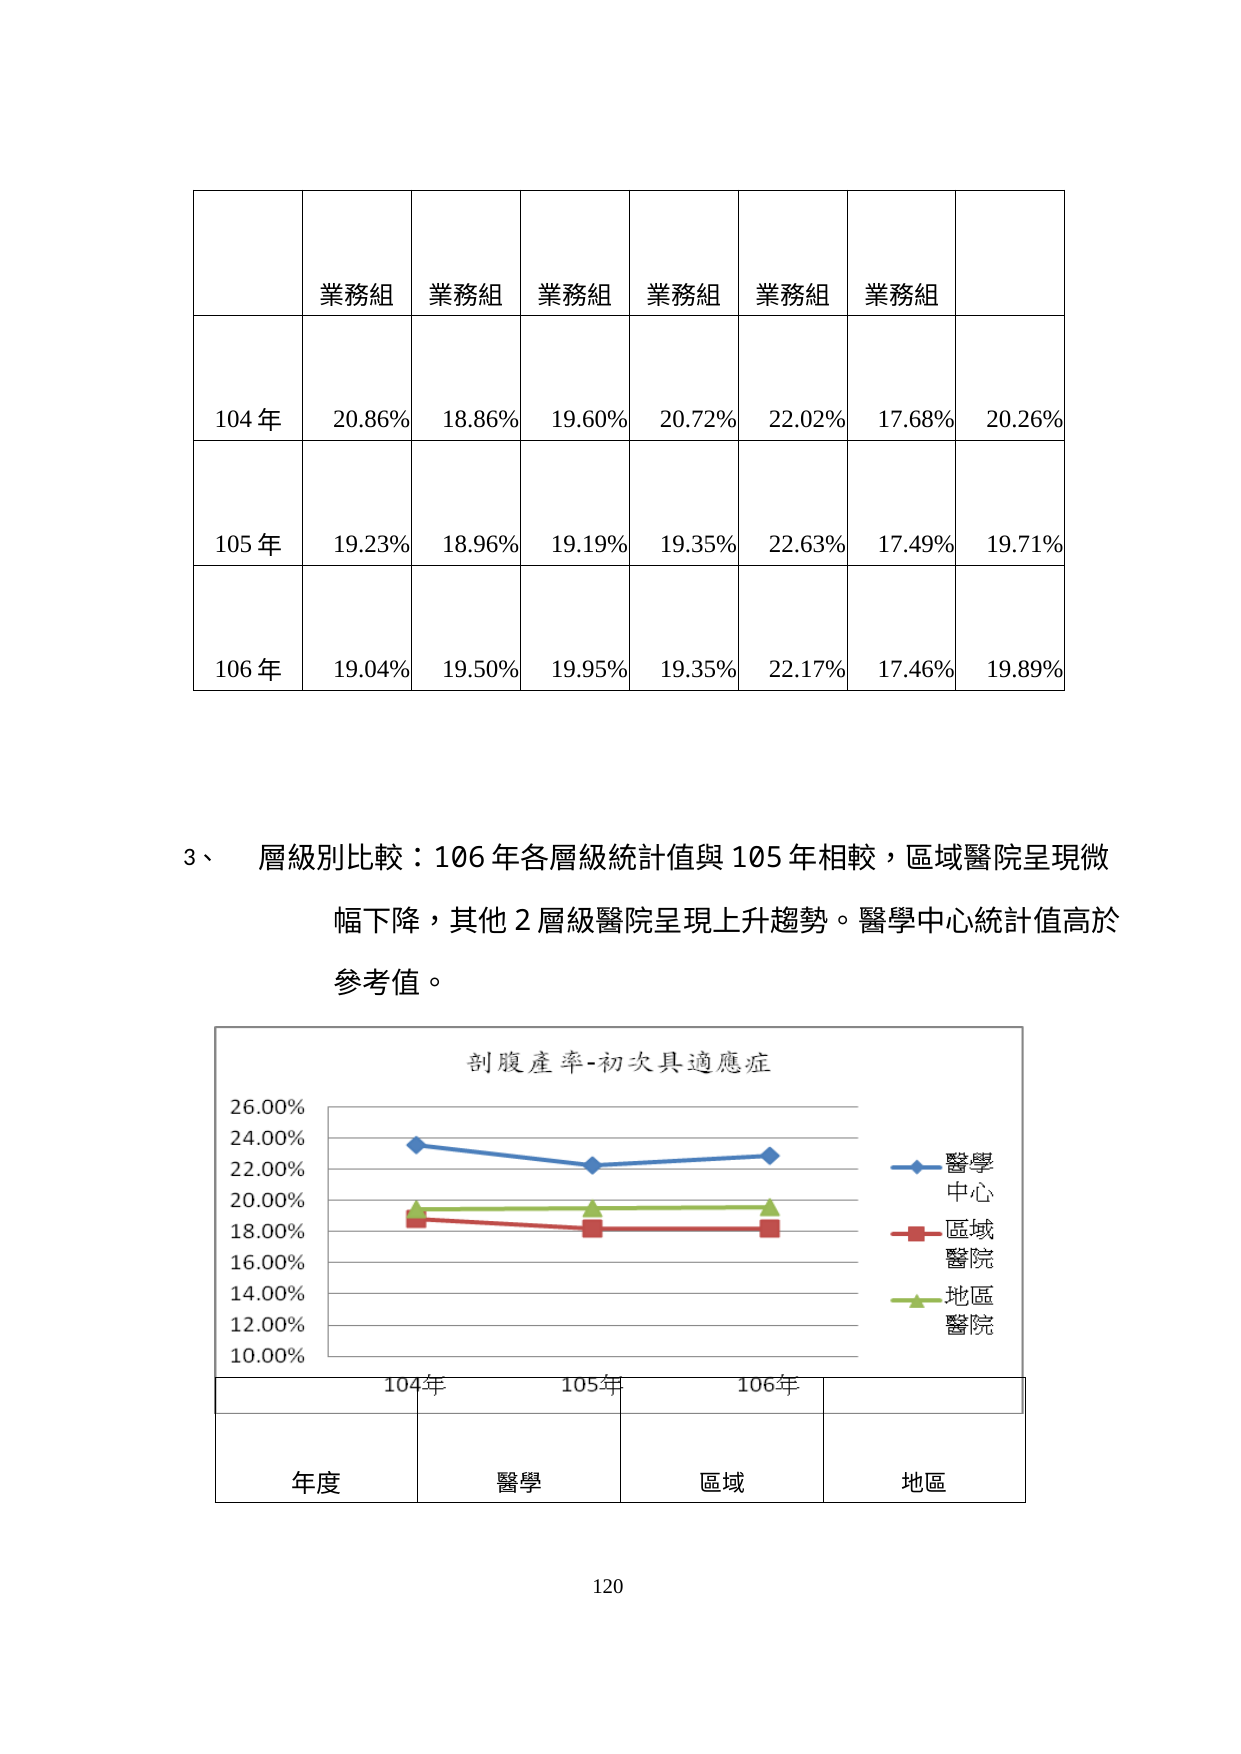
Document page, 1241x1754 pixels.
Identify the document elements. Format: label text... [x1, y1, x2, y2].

table_header 區域 [621, 1414, 823, 1502]
table_cell 19.19% [521, 441, 629, 564]
table_cell 19.04% [303, 566, 411, 689]
table_cell 17.68% [848, 316, 955, 439]
table_cell 104年 [194, 316, 302, 439]
table_cell 22.63% [739, 441, 847, 564]
table_cell 19.23% [303, 441, 411, 564]
list 層級別比較：106年各層級統計值與105年相較，區域醫院呈現微幅下降，其他2層級醫院呈現上升趨勢。醫學中心統計值高於參考值。 [183, 814, 1132, 1002]
table_cell 19.35% [630, 441, 738, 564]
table_cell 18.96% [412, 441, 520, 564]
table_cell 17.46% [848, 566, 955, 689]
table_cell 19.71% [956, 441, 1064, 564]
table_header 業務組 [303, 191, 411, 314]
table_header 業務組 [521, 191, 629, 314]
table_header [956, 191, 1064, 314]
table_cell 19.60% [521, 316, 629, 439]
table_cell 20.26% [956, 316, 1064, 439]
table_cell 105年 [194, 441, 302, 564]
table_header 年度 [216, 1414, 417, 1502]
table_cell 19.95% [521, 566, 629, 689]
table_cell 17.49% [848, 441, 955, 564]
table_cell 22.17% [739, 566, 847, 689]
table_cell 20.72% [630, 316, 738, 439]
table_cell 20.86% [303, 316, 411, 439]
table_header 業務組 [412, 191, 520, 314]
table_cell 19.50% [412, 566, 520, 689]
table_cell 18.86% [412, 316, 520, 439]
table_header 年度 [194, 191, 302, 314]
table_header 業務組 [630, 191, 738, 314]
table_header 業務組 [739, 191, 847, 314]
table_cell 19.89% [956, 566, 1064, 689]
table_cell 106年 [194, 566, 302, 689]
table_header 醫學 [418, 1414, 620, 1502]
table_header 地區 [824, 1378, 1025, 1502]
table_header 業務組 [848, 191, 955, 314]
table_cell 22.02% [739, 316, 847, 439]
table_cell 19.35% [630, 566, 738, 689]
